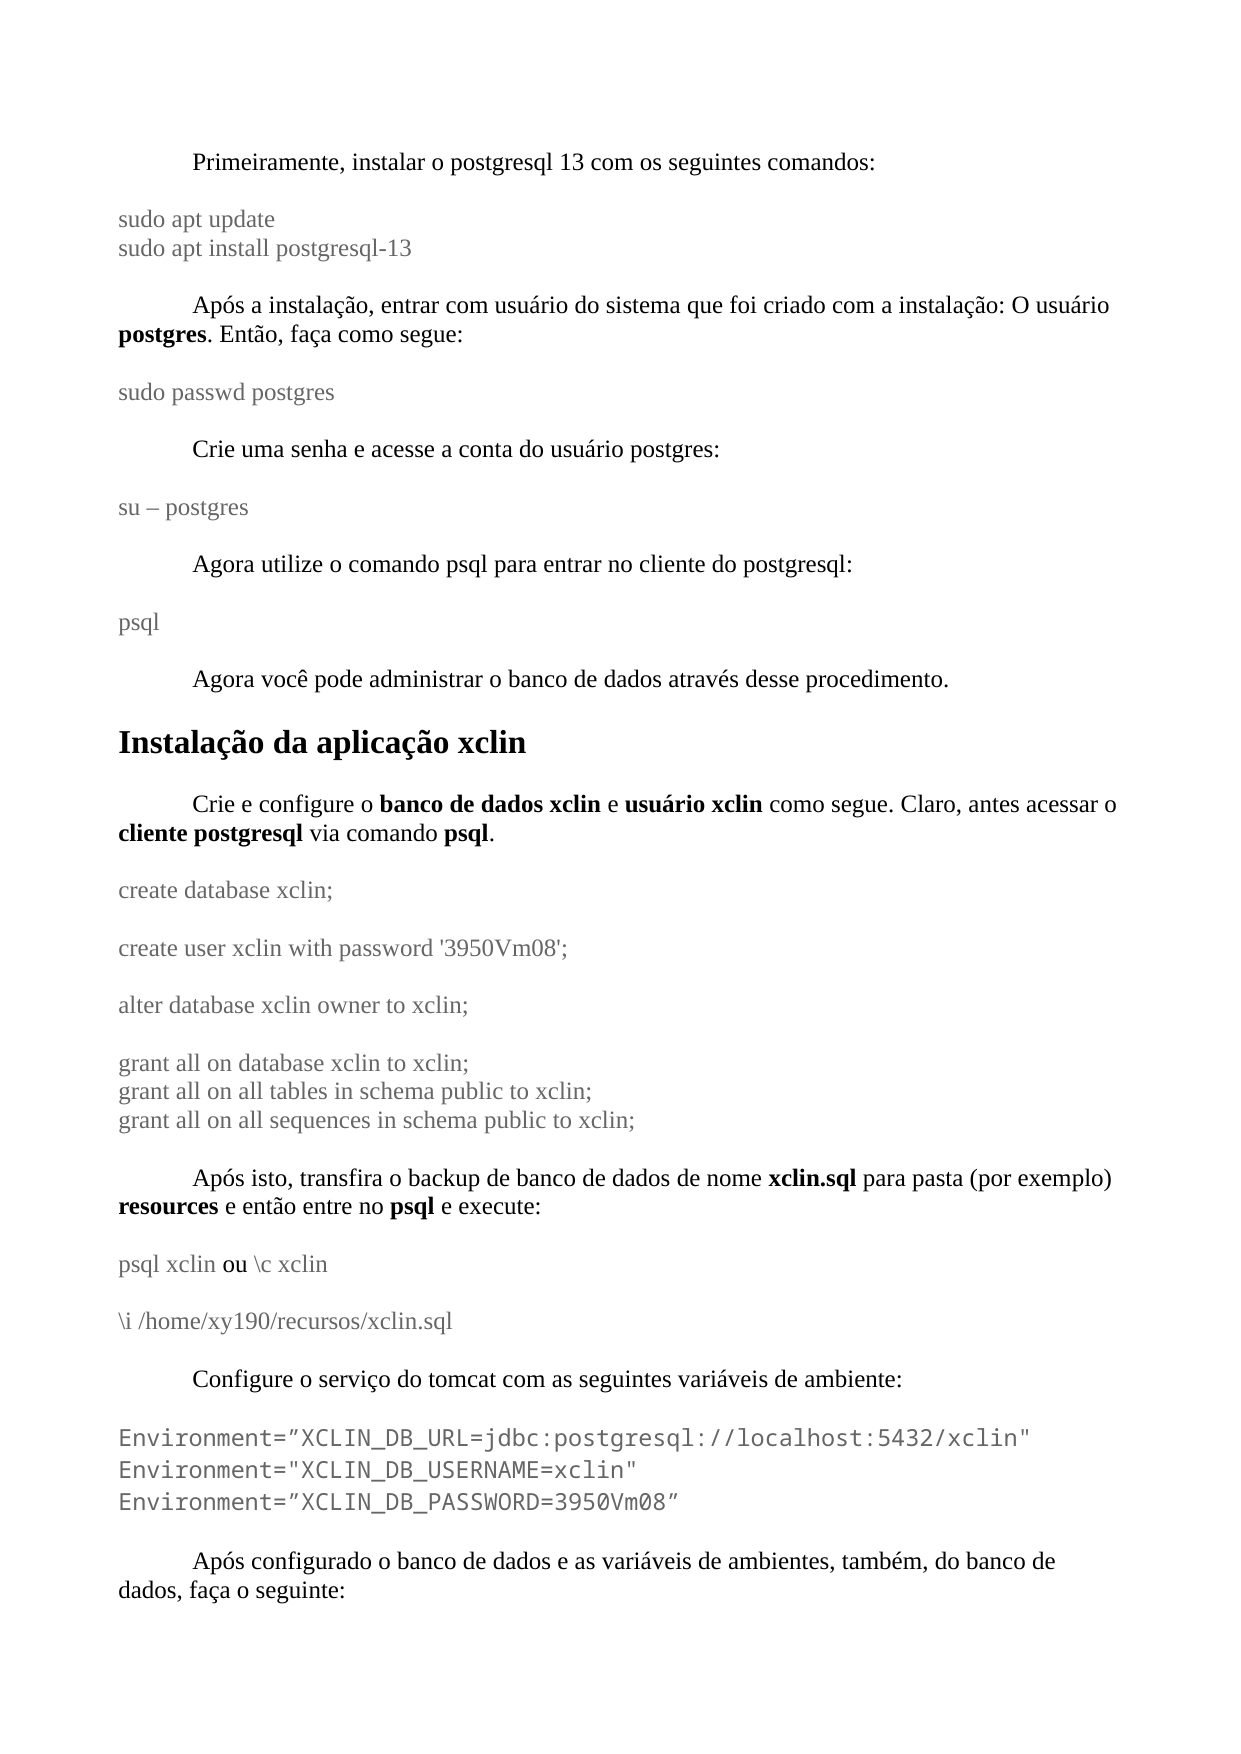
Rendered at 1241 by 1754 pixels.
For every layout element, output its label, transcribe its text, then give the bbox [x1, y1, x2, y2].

text Configure o serviço do tomcat com as seguintes variáveis de ambiente: [118, 1364, 1122, 1393]
text su – postgres [118, 492, 1122, 521]
text Agora utilize o comando psql para entrar no cliente do postgresql: [118, 549, 1122, 578]
text Crie e configure o banco de dados xclin e usuário xclin como segue. Claro, antes acessar o cliente postgresql via comando psql. [118, 789, 1122, 846]
text grant all on all tables in schema public to xclin; [118, 1076, 1122, 1105]
text \i /home/xy190/recursos/xclin.sql [118, 1306, 1122, 1335]
text create user xclin with password '3950Vm08'; [118, 933, 1122, 961]
text Após a instalação, entrar com usuário do sistema que foi criado com a instalação: O usuário postgres. Então, faça como segue: [118, 291, 1122, 348]
text grant all on database xclin to xclin; [118, 1048, 1122, 1076]
text sudo apt update [118, 204, 1122, 233]
text Crie uma senha e acesse a conta do usuário postgres: [118, 434, 1122, 463]
text Environment=”XCLIN_DB_URL=jdbc:postgresql://localhost:5432/xclin" Environment="XCLIN_DB_USERNAME=xclin" [118, 1421, 1122, 1485]
text Primeiramente, instalar o postgresql 13 com os seguintes comandos: [118, 147, 1122, 176]
text create database xclin; [118, 875, 1122, 904]
text Após configurado o banco de dados e as variáveis de ambientes, também, do banco de dados, faça o seguinte: [118, 1546, 1122, 1604]
text alter database xclin owner to xclin; [118, 990, 1122, 1019]
text Instalação da aplicação xclin [118, 722, 1122, 760]
text psql [118, 607, 1122, 636]
text Environment=”XCLIN_DB_PASSWORD=3950Vm08” [118, 1485, 1122, 1517]
text Após isto, transfira o backup de banco de dados de nome xclin.sql para pasta (por exemplo) resources e então entre no psql e execute: [118, 1163, 1122, 1220]
text sudo passwd postgres [118, 377, 1122, 406]
text sudo apt install postgresql-13 [118, 233, 1122, 262]
text Agora você pode administrar o banco de dados através desse procedimento. [118, 664, 1122, 693]
text grant all on all sequences in schema public to xclin; [118, 1105, 1122, 1134]
text psql xclin ou \c xclin [118, 1249, 1122, 1278]
